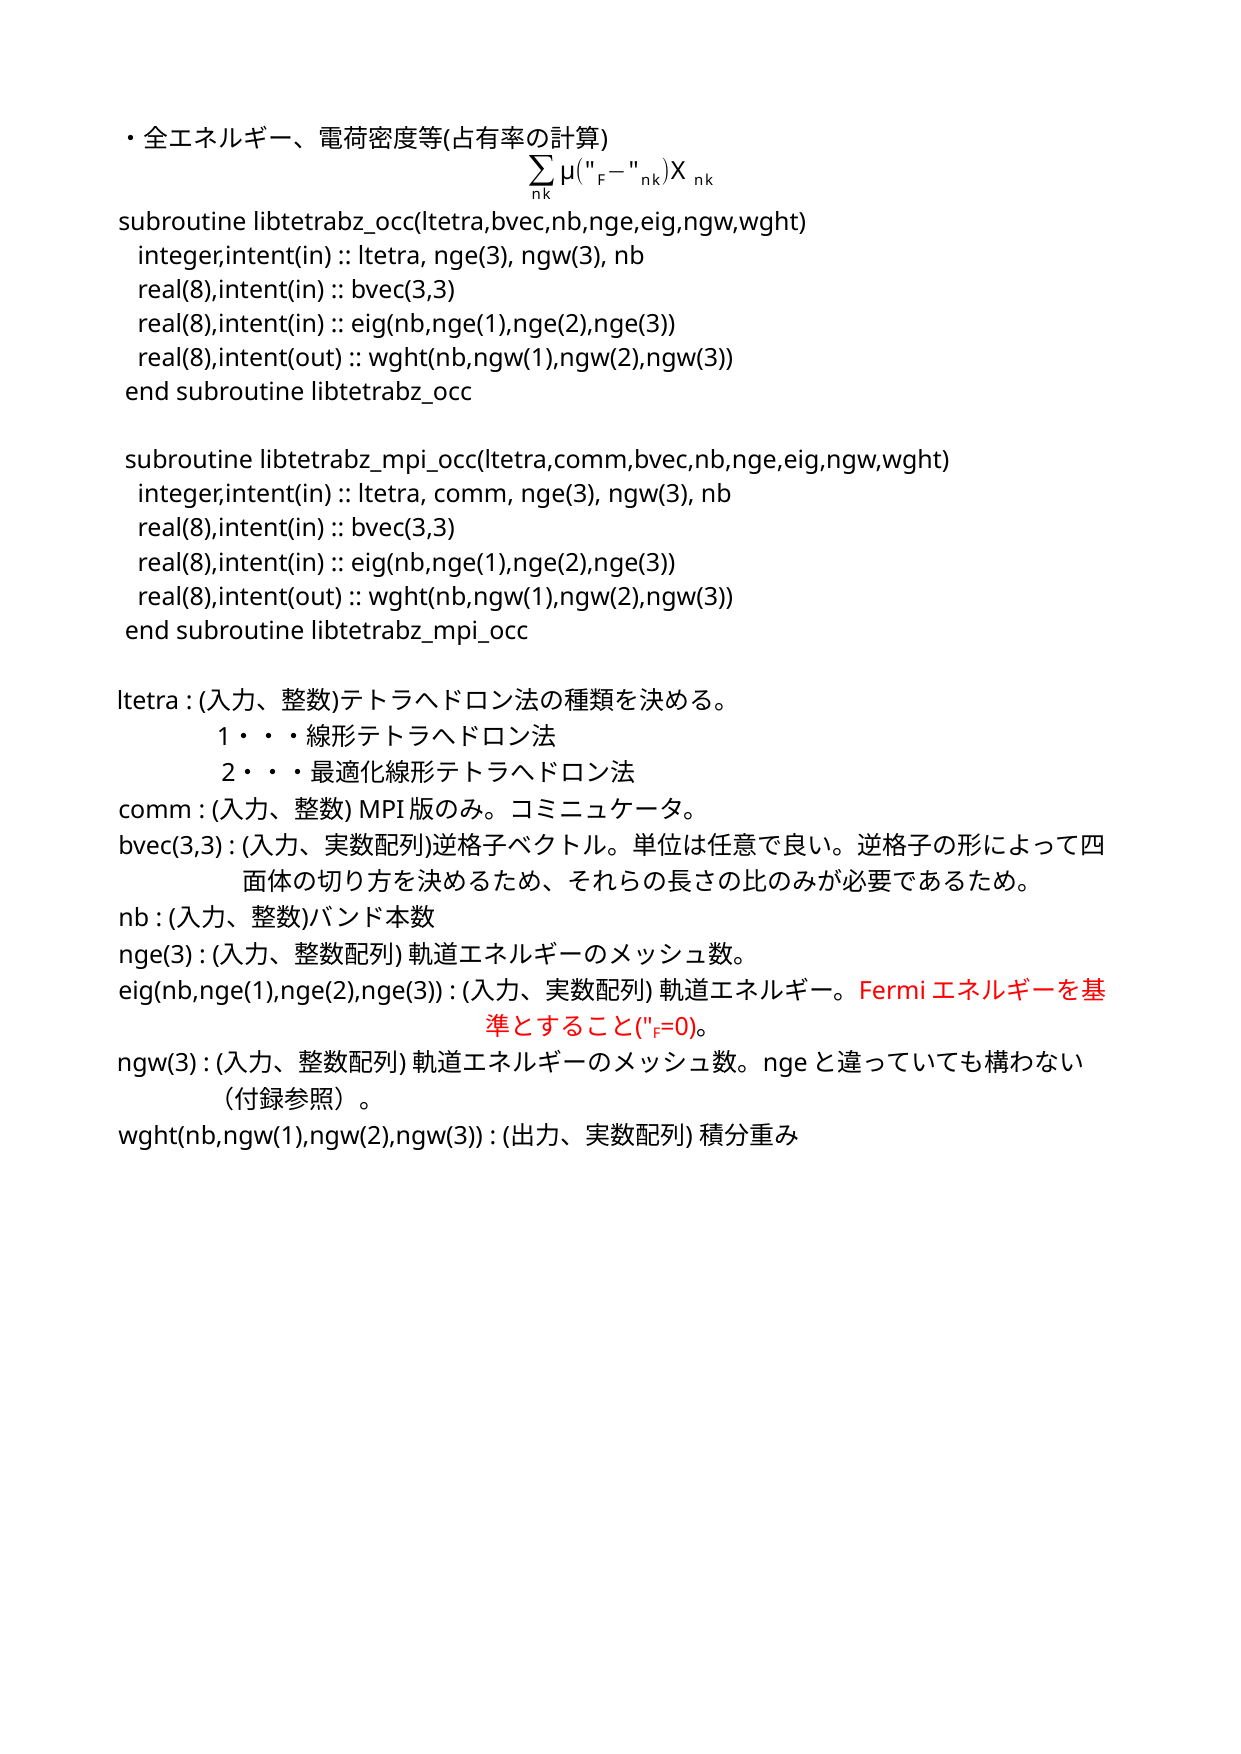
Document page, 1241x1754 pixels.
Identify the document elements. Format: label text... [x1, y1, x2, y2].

text bvec(3,3) : (入力、実数配列)逆格子ベクトル。単位は任意で良い。逆格子の形によって四面体の切り方を決めるため、それらの長さの比のみが必要であるため。 [118, 825, 1122, 898]
text ltetra : (入力、整数)テトラへドロン法の種類を決める。 [117, 680, 1122, 717]
text real(8),intent(out) :: wght(nb,ngw(1),ngw(2),ngw(3)) [118, 340, 1122, 374]
text real(8),intent(in) :: bvec(3,3) [118, 272, 1122, 306]
text end subroutine libtetrabz_occ [118, 374, 1122, 408]
text real(8),intent(out) :: wght(nb,ngw(1),ngw(2),ngw(3)) [118, 578, 1122, 612]
text wght(nb,ngw(1),ngw(2),ngw(3)) : (出力、実数配列) 積分重み [118, 1115, 1122, 1152]
text ngw(3) : (入力、整数配列) 軌道エネルギーのメッシュ数。ngeと違っていても構わない（付録参照）。 [117, 1043, 1122, 1115]
text real(8),intent(in) :: eig(nb,nge(1),nge(2),nge(3)) [118, 306, 1122, 340]
text nb : (入力、整数)バンド本数 [118, 898, 1122, 934]
text 2・・・最適化線形テトラへドロン法 [119, 753, 1122, 789]
text integer,intent(in) :: ltetra, comm, nge(3), ngw(3), nb [118, 476, 1122, 510]
text nge(3) : (入力、整数配列) 軌道エネルギーのメッシュ数。 [118, 934, 1122, 970]
text comm : (入力、整数) MPI版のみ。コミニュケータ。 [118, 789, 1122, 825]
text integer,intent(in) :: ltetra, nge(3), ngw(3), nb [118, 238, 1122, 272]
text real(8),intent(in) :: bvec(3,3) [118, 510, 1122, 544]
text end subroutine libtetrabz_mpi_occ [118, 612, 1122, 646]
text real(8),intent(in) :: eig(nb,nge(1),nge(2),nge(3)) [118, 544, 1122, 578]
text 1・・・線形テトラへドロン法 [117, 717, 1122, 753]
text eig(nb,nge(1),nge(2),nge(3)) : (入力、実数配列) 軌道エネルギー。Fermiエネルギーを基準とすること("F=0)。 [118, 970, 1122, 1043]
text subroutine libtetrabz_occ(ltetra,bvec,nb,nge,eig,ngw,wght) [118, 203, 1122, 238]
text subroutine libtetrabz_mpi_occ(ltetra,comm,bvec,nb,nge,eig,ngw,wght) [118, 442, 1122, 476]
text ・全エネルギー、電荷密度等(占有率の計算) [118, 118, 1122, 154]
